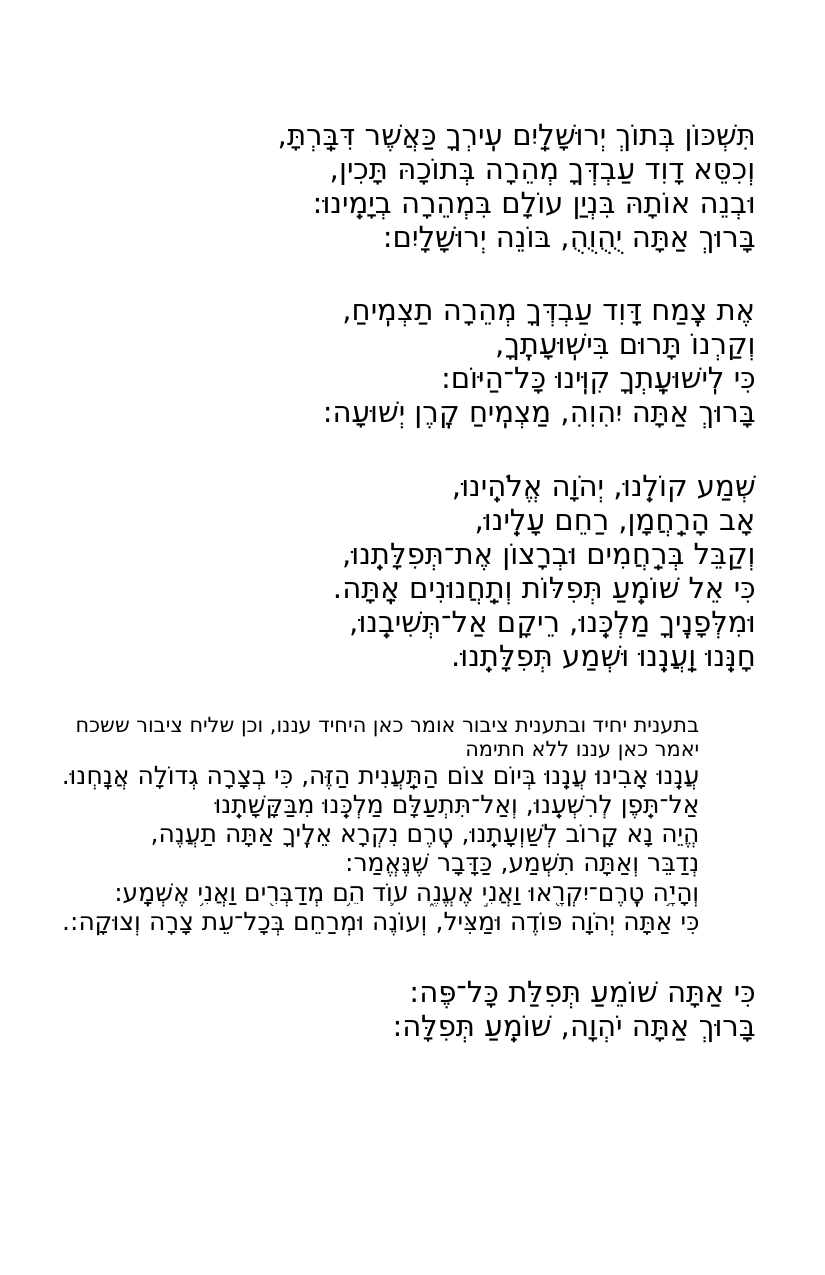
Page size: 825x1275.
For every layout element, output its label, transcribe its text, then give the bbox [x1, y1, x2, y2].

text אַל־תֵּֽפֶן לְרִשְׁעֵֽנוּ, וְאַל־תִּתְעַלָּם מַלְכֵּֽנוּ מִבַּקָּשָׁתֵֽנוּ [53, 790, 699, 819]
text כִּי לִֽישׁוּעָֽתְךָ קִוִּֽינוּ כָּל־הַיּוֹם: [53, 362, 756, 396]
text וּמִלְּפָנֶֽיךָ מַלְכֵּֽנוּ, רֵיקָם אַל־תְּשִׁיבֵֽנוּ, [53, 605, 756, 639]
text וְקַרְנוֹ תָּרוּם בִּישֽׁוּעָתֶֽךָ, [53, 328, 756, 362]
text תִּשְׁכּוֹן בְּתוֹךְ יְרוּשָׁלַֽיִם עִֽירְךָ כַּאֲשֶׁר דִּבַּֽרְתָּ, [53, 118, 756, 152]
text אֶת צֶֽמַח דָּוִד עַבְדְּךָ מְהֵרָה תַצְמִֽיחַ, [53, 294, 756, 328]
text כִּי אַתָּה שׁוֹמֵעַ תְּפִלַּת כָּל־פֶּה: [53, 976, 756, 1010]
text וְהָיָ֥ה טֶֽרֶם־יִקְרָ֖אוּ וַאֲנִ֣י אֶעֱנֶ֑ה ע֛וֹד הֵ֥ם מְדַבְּרִ֖ים וַאֲנִ֥י אֶשְׁמָֽע: [53, 878, 699, 907]
text נְדַבֵּר וְאַתָּה תִשְׁמַע, כַּדָּבָר שֶׁנֶּאֱמַר: [53, 849, 699, 878]
text בָּרוּךְ אַתָּה יֻהֻוֻהֻ, בּוֹנֵה יְרוּשָׁלָיִם: [53, 220, 756, 254]
text וְקַבֵּל בְּרַֽחֲמִים וּבְרָצוֹן אֶת־תְּפִלָּתֵֽנוּ, [53, 537, 756, 571]
text כִּי אַתָּה יְהֹוָה פּוֹדֶה וּמַצִּיל, וְעוֹנֶה וּמְרַחֵם בְּכָל־עֵת צָרָה וְצוּקָה:. [53, 907, 699, 936]
text בתענית יחיד ובתענית ציבור אומר כאן היחיד עננו, וכן שליח ציבור ששכח יאמר כאן עננו ללא חתימה [53, 713, 699, 761]
text אָב הָרַֽחֲמָן, רַחֵם עָלֵֽינוּ, [53, 503, 756, 537]
text חָנֵּֽנוּ וַֽעֲנֵֽנוּ וּשְׁמַע תְּפִלָּתֵֽנוּ. [53, 639, 756, 673]
text עֲנֵֽנוּ אָבִינוּ עֲנֵֽנוּ בְּיוֹם צוֹם הַתַּֽעֲנִית הַזֶּה, כִּי בְצָרָה גְדוֹלָה אֲנָֽחְנוּ. [53, 761, 699, 790]
text כִּי אֵל שׁוֹמֵֽעַ תְּפִלּוֹת וְתַֽחֲנוּנִים אָֽתָּה. [53, 571, 756, 605]
text בָּרוּךְ אַתָּה יִהִוִהִ, מַצְמִֽיחַ קֶֽרֶן יְשׁוּעָה: [53, 396, 756, 429]
text בָּרוּךְ אַתָּה יֹהְוָה, שׁוֹמֵֽעַ תְּפִלָּה: [53, 1010, 756, 1044]
text וְכִסֵּא דָוִד עַבְדְּךָ מְהֵרָה בְּתוֹכָהּ תָּכִין, [53, 152, 756, 186]
text וּבְנֵה אוֹתָהּ בִּנְיַן עוֹלָם בִּמְהֵרָה בְיָמֵֽינוּ: [53, 186, 756, 220]
text שְׁמַע קוֹלֵֽנוּ, יְהֹוָה אֱלֹהֵֽינוּ, [53, 469, 756, 503]
text הֱיֵה נָא קָרוֹב לְשַׁוְעָתֵֽנוּ, טֶֽרֶם נִקְרָא אֵלֶֽיךָ אַתָּה תַעֲנֶה, [53, 819, 699, 849]
